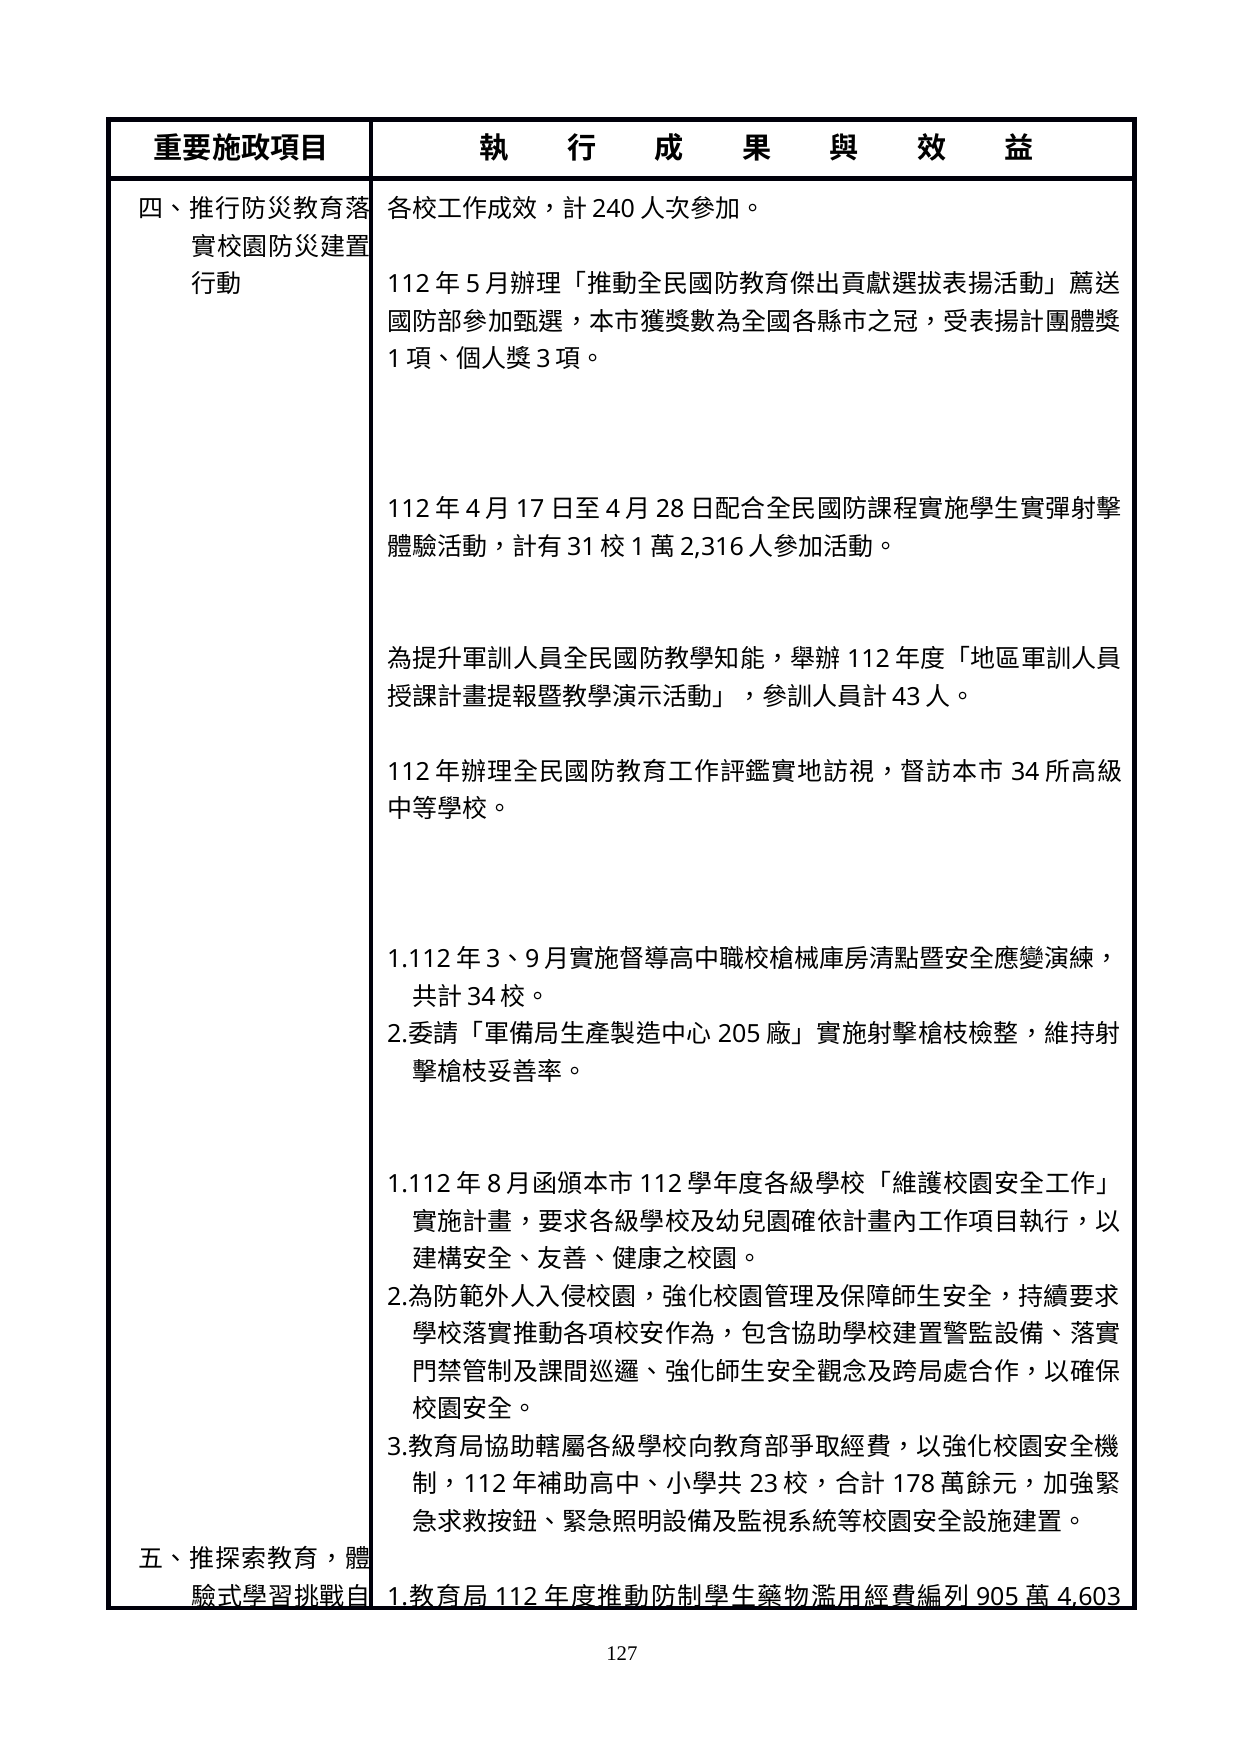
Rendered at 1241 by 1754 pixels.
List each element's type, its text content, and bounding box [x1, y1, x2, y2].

table_cell 各校工作成效，計240人次參加。 112年5月辦理「推動全民國防教育傑出貢獻選拔表揚活動」薦送國防部參加甄選，本市獲獎數為全國各縣市之冠，受表揚計團體獎1項、個人獎3項。 112年4月17日至4月28日配合全民國防課程實施學生實彈射擊體驗活動，計有31校1萬2,316人參加活動。 為提升軍訓人員全民國防教學知能，舉辦112年度「地區軍訓人員授課計畫提報暨教學演示活動」，參訓人員計43人。 112年辦理全民國防教育工作評鑑實地訪視，督訪本市34所高級中等學校。 1.112年3、9月實施督導高中職校槍械庫房清點暨安全應變演練，共計34校。 2.委請「軍備局生產製造中心205廠」實施射擊槍枝檢整，維持射擊槍枝妥善率。 1.112年8月函頒本市112學年度各級學校「維護校園安全工作」實施計畫，要求各級學校及幼兒園確依計畫內工作項目執行，以建構安全、友善、健康之校園。 2.為防範外人入侵校園，強化校園管理及保障師生安全，持續要求學校落實推動各項校安作為，包含協助學校建置警監設備、落實門禁管制及課間巡邏、強化師生安全觀念及跨局處合作，以確保校園安全。 3.教育局協助轄屬各級學校向教育部爭取經費，以強化校園安全機制，112年補助高中、小學共23校，合計178萬餘元，加強緊急求救按鈕、緊急照明設備及監視系統等校園安全設施建置。 1.教育局112年度推動防制學生藥物濫用經費編列905萬4,603 [373, 181, 1132, 1606]
table_cell 四、推行防災教育落實校園防災建置行動 五、推探索教育，體驗式學習挑戰自 [111, 181, 369, 1606]
table_header 重要施政項目 [111, 122, 369, 176]
table_header 執 行 成 果 與 效 益 [373, 122, 1132, 176]
